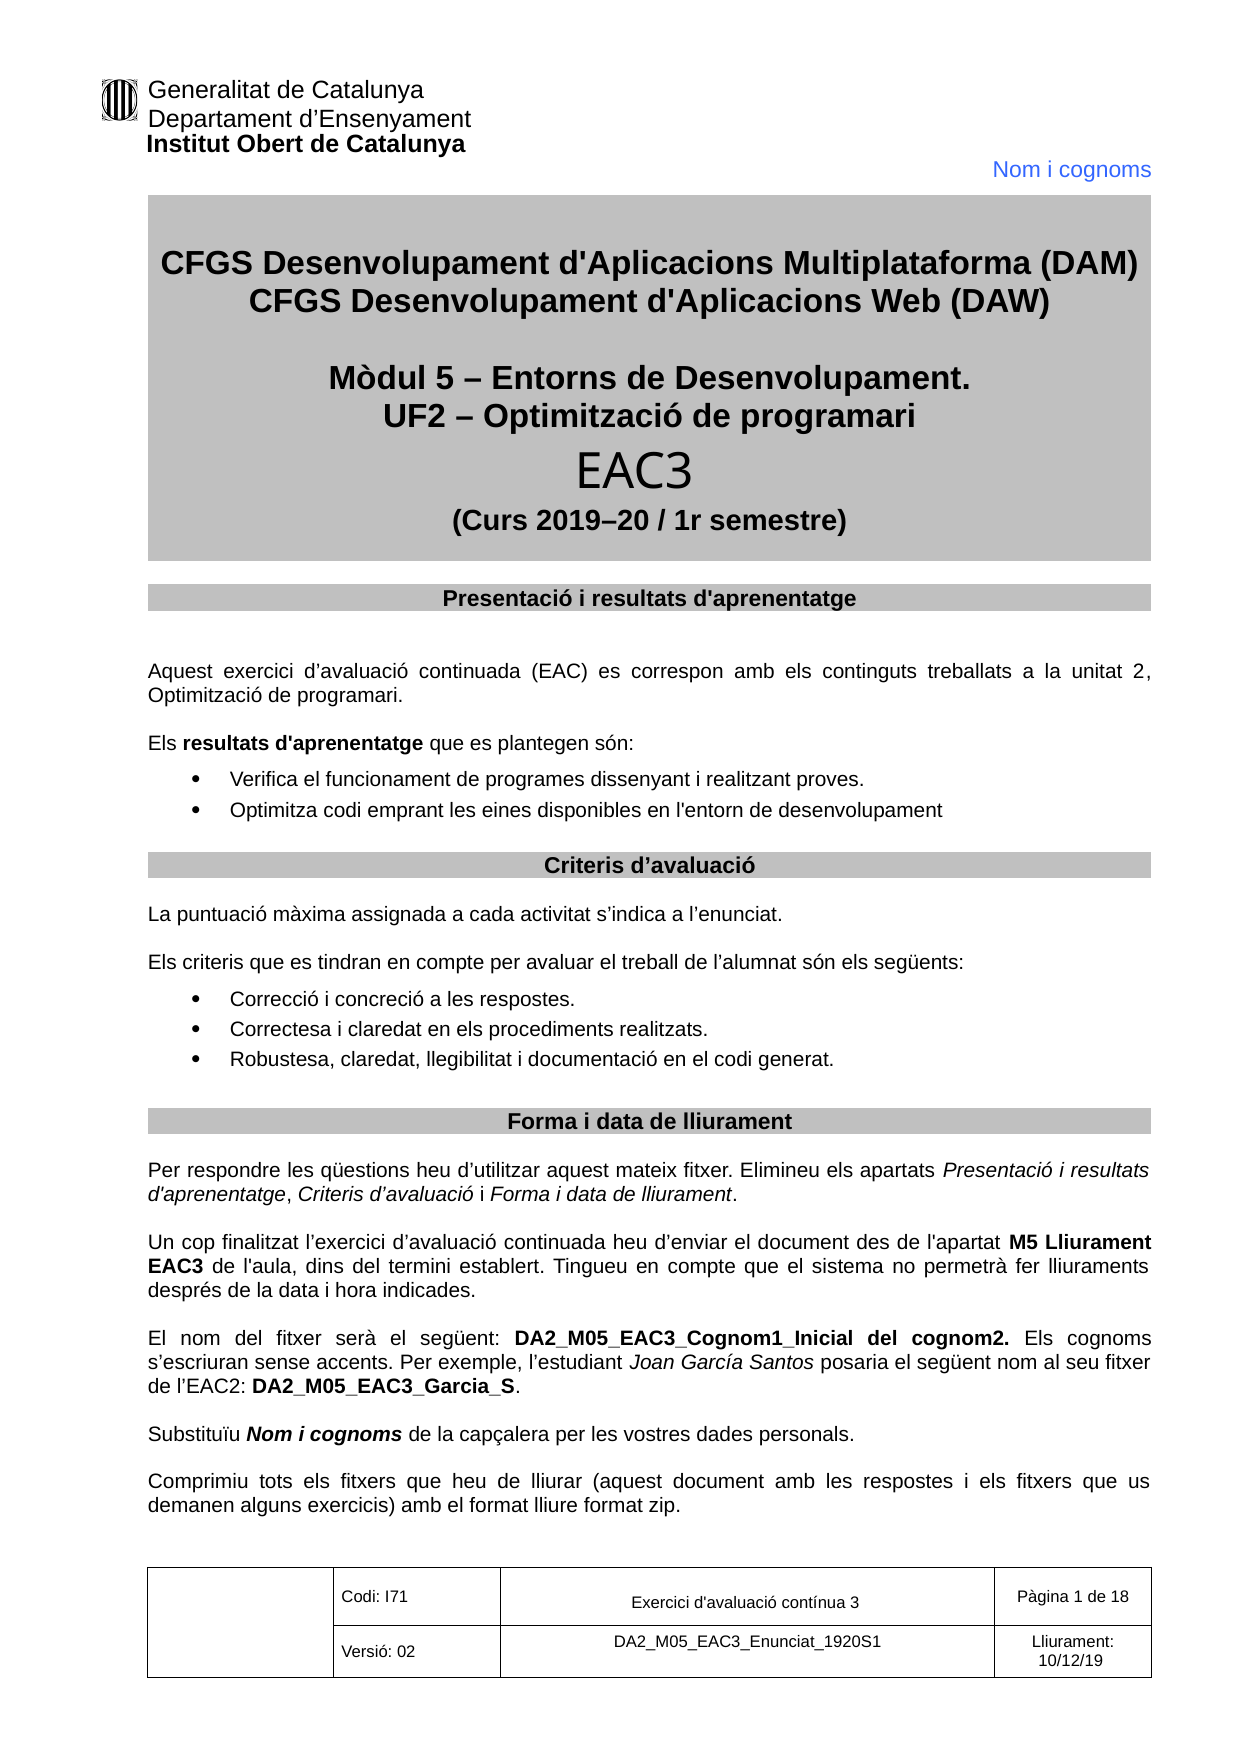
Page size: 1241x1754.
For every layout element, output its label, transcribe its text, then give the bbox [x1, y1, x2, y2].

text Un cop finalitzat l’exercici d’avaluació continuada heu d’enviar el document des de l'apartat M5 Lliurament EAC3 de l'aula, dins del termini establert. Tingueu en compte que el sistema no permetrà fer lliuraments després de la data i hora indicades. [148, 1230, 1151, 1302]
text Criteris d’avaluació [148, 852, 1151, 878]
text El nom del fitxer serà el següent: DA2_M05_EAC3_Cognom1_Inicial del cognom2. Els cognoms s’escriuran sense accents. Per exemple, l’estudiant Joan García Santos posaria el següent nom al seu fitxer de l’EAC2: DA2_M05_EAC3_Garcia_S. [148, 1326, 1151, 1397]
text (Curs 2019–20 / 1r semestre) [148, 503, 1151, 537]
text Els criteris que es tindran en compte per avaluar el treball de l’alumnat són els següents: [148, 950, 1151, 974]
text CFGS Desenvolupament d'Aplicacions Web (DAW) [148, 281, 1151, 320]
text Els resultats d'aprenentatge que es plantegen són: [148, 731, 1151, 755]
subtitle Mòdul 5 – Entorns de Desenvolupament. [148, 358, 1151, 397]
text Substituïu Nom i cognoms de la capçalera per les vostres dades personals. [148, 1421, 1151, 1445]
text Presentació i resultats d'aprenentatge [148, 584, 1151, 611]
list Robustesa, claredat, llegibilitat i documentació en el codi generat. [192, 1047, 1151, 1071]
text CFGS Desenvolupament d'Aplicacions Multiplataforma (DAM) [148, 243, 1151, 281]
text Aquest exercici d’avaluació continuada (EAC) es correspon amb els continguts treballats a la unitat 2, Optimització de programari. [148, 659, 1151, 707]
text Comprimiu tots els fitxers que heu de lliurar (aquest document amb les respostes i els fitxers que us demanen alguns exercicis) amb el format lliure format zip. [148, 1469, 1151, 1517]
list Verifica el funcionament de programes dissenyant i realitzant proves. [192, 767, 1151, 791]
text EAC3 [148, 435, 1151, 503]
text Per respondre les qüestions heu d’utilitzar aquest mateix fitxer. Elimineu els apartats Presentació i resultats d'aprenentatge, Criteris d’avaluació i Forma i data de lliurament. [148, 1158, 1151, 1206]
list Correctesa i claredat en els procediments realitzats. [192, 1017, 1151, 1041]
list Optimitza codi emprant les eines disponibles en l'entorn de desenvolupament [192, 797, 1151, 822]
list Correcció i concreció a les respostes. [192, 986, 1151, 1011]
text La puntuació màxima assignada a cada activitat s’indica a l’enunciat. [148, 902, 1151, 926]
text Forma i data de lliurament [148, 1108, 1151, 1134]
subtitle UF2 – Optimització de programari [148, 397, 1151, 435]
